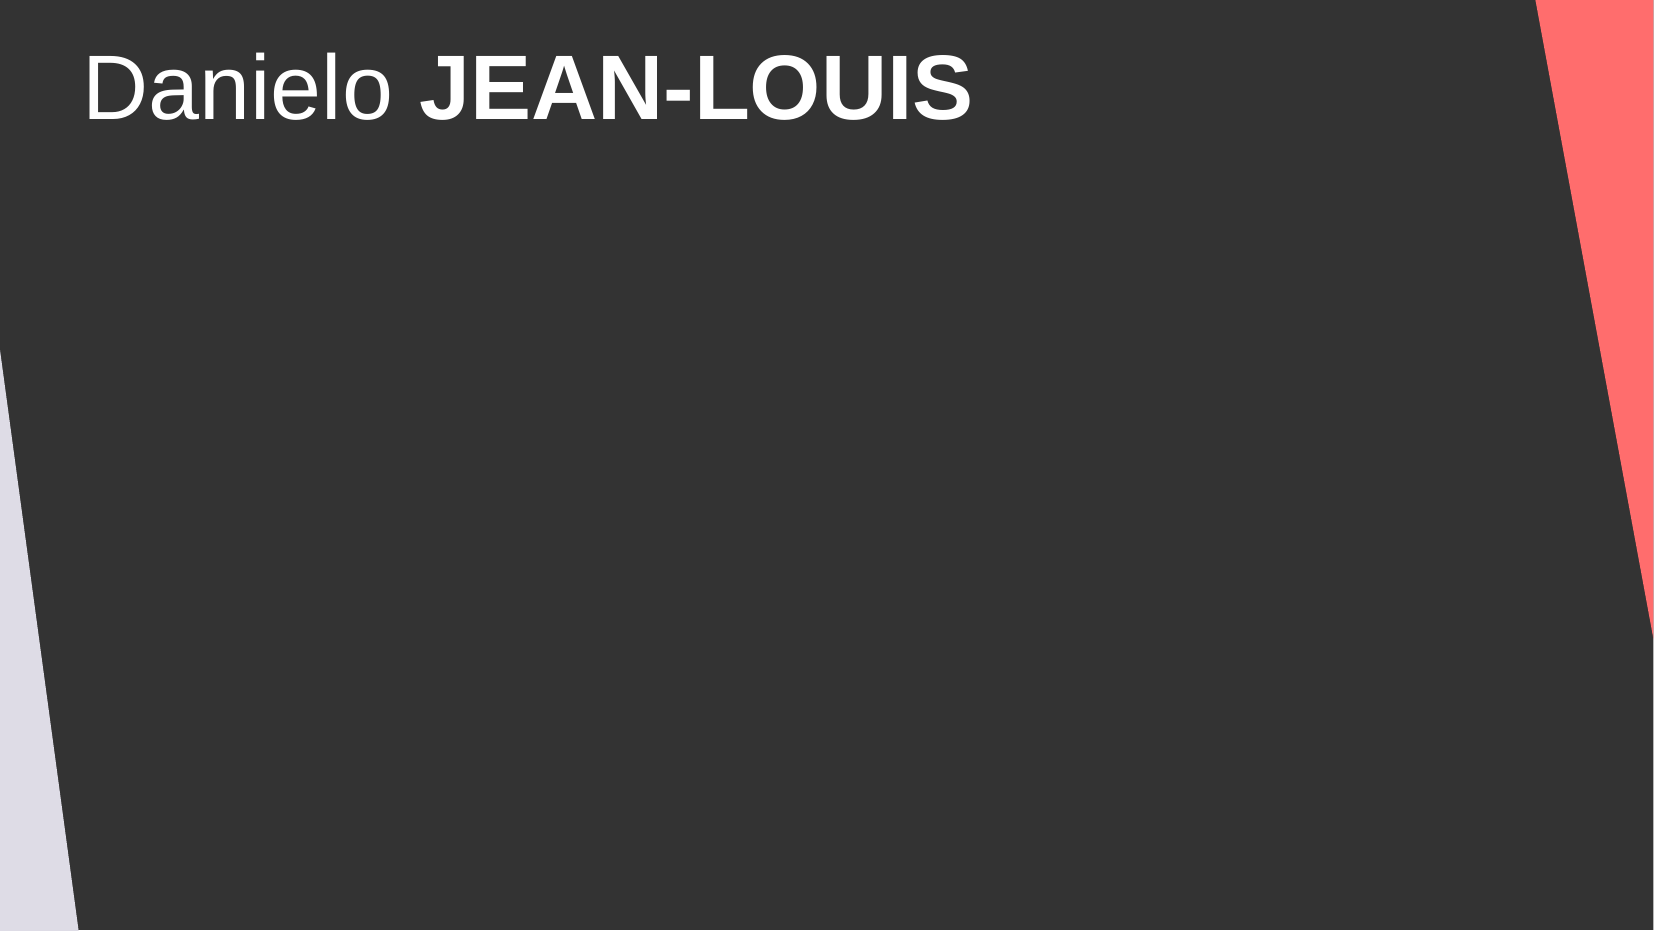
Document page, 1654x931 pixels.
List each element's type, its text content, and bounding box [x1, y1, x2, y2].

text_box [1535, 0, 1654, 642]
text_box [0, 350, 79, 931]
subtitle Danielo JEAN-LOUIS [82, 36, 1571, 345]
